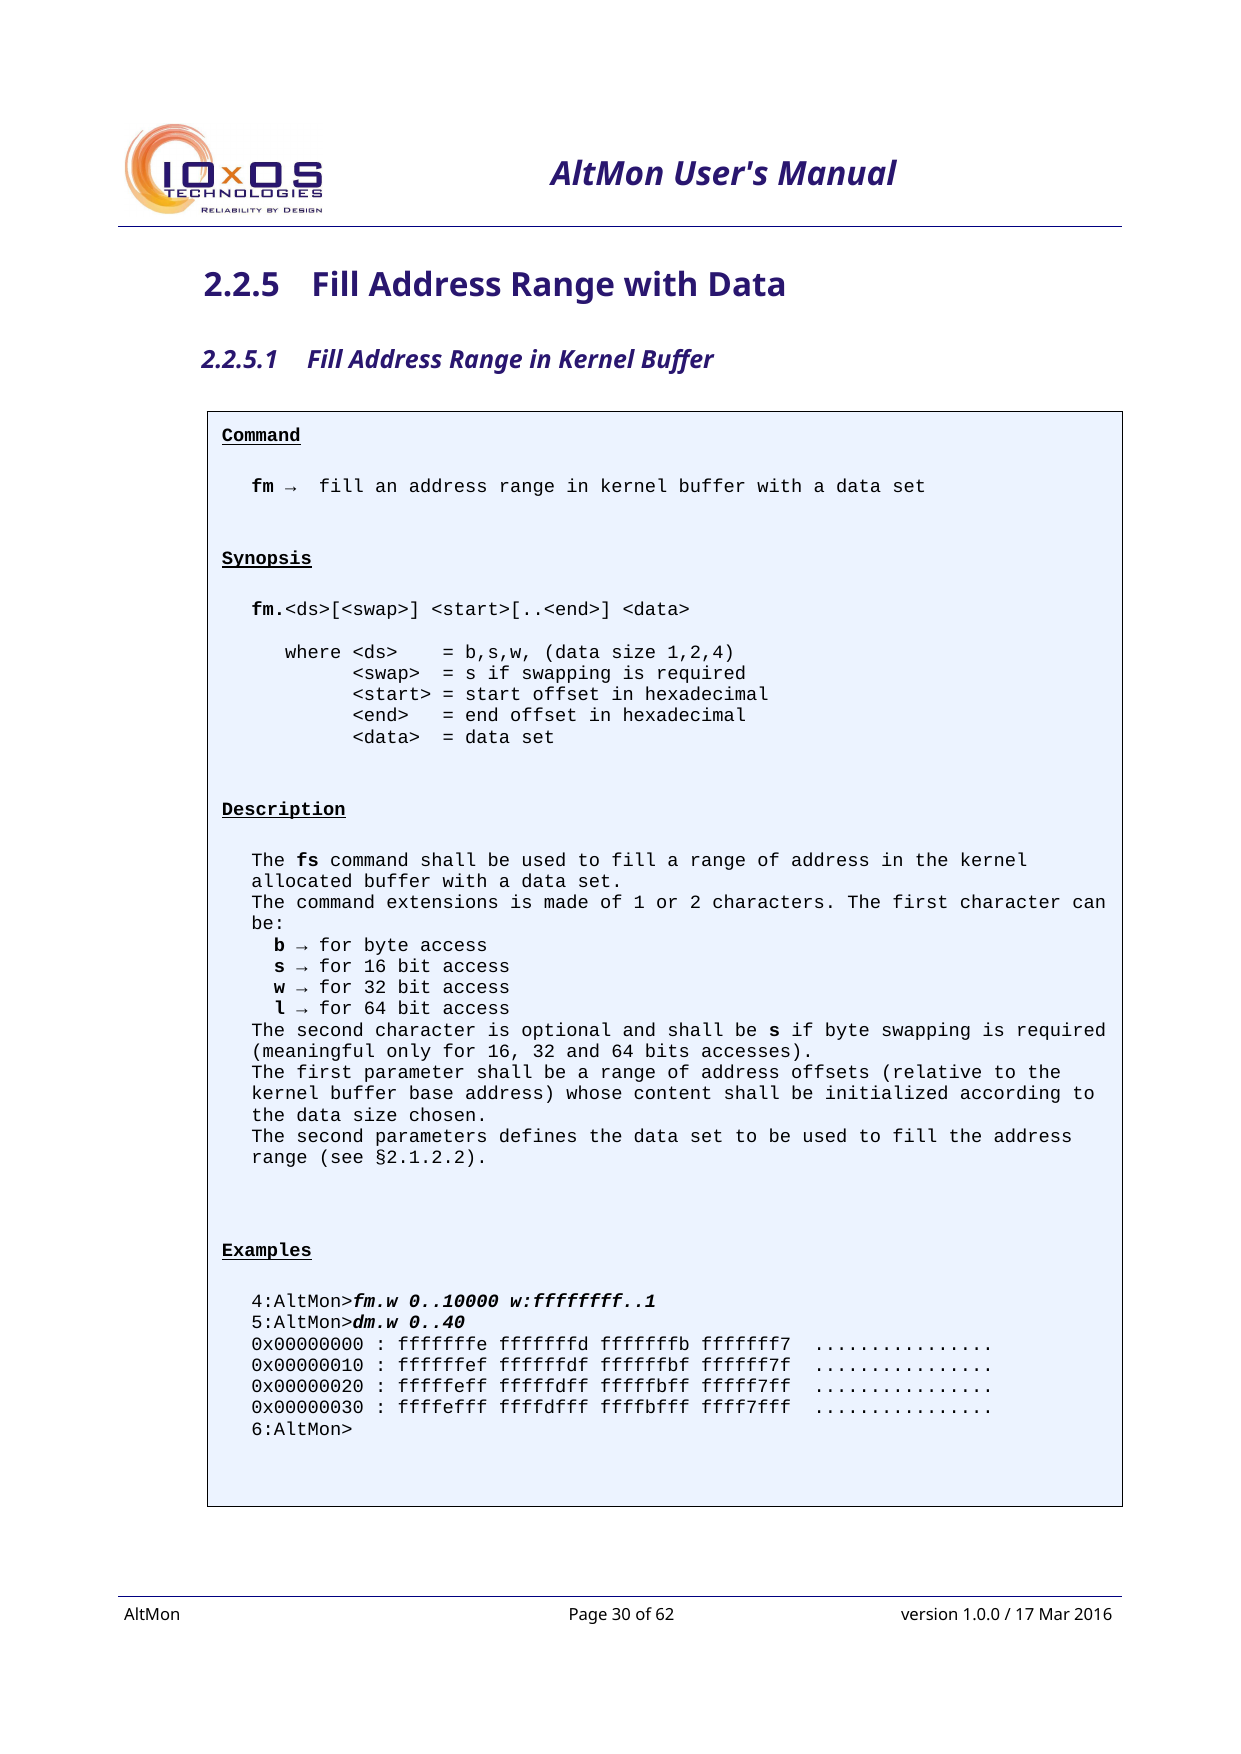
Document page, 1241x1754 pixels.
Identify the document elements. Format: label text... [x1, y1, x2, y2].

text The fs command shall be used to fill a range of address in the kernel allocated buffer with a data set. [208, 836, 1122, 893]
subtitle Examples [208, 1226, 1122, 1277]
text 0x00000030 : ffffefff ffffdfff ffffbfff ffff7fff ................ [208, 1398, 1122, 1419]
text The second parameters defines the data set to be used to fill the address range (see §2.1.2.2). [208, 1127, 1122, 1169]
subtitle Description [208, 785, 1122, 836]
text s → for 16 bit access [208, 957, 1122, 978]
text fm.<ds>[<swap>] <start>[..<end>] <data> [208, 585, 1122, 621]
text 0x00000010 : ffffffef ffffffdf ffffffbf ffffff7f ................ [208, 1356, 1122, 1377]
subtitle Fill Address Range with Data [195, 261, 1122, 306]
text 6:AltMon> [208, 1419, 1122, 1456]
subtitle Synopsis [208, 534, 1122, 585]
text 0x00000000 : fffffffe fffffffd fffffffb fffffff7 ................ [208, 1334, 1122, 1356]
text The command extensions is made of 1 or 2 characters. The first character can be: [208, 893, 1122, 935]
text <data> = data set [208, 727, 1122, 749]
text fm → fill an address range in kernel buffer with a data set [208, 462, 1122, 498]
text where <ds> = b,s,w, (data size 1,2,4) [208, 642, 1122, 664]
text 0x00000020 : fffffeff fffffdff fffffbff fffff7ff ................ [208, 1377, 1122, 1398]
text l → for 64 bit access [208, 999, 1122, 1020]
text <swap> = s if swapping is required [208, 664, 1122, 685]
text w → for 32 bit access [208, 978, 1122, 999]
text <start> = start offset in hexadecimal [208, 685, 1122, 706]
subtitle Fill Address Range in Kernel Buffer [195, 342, 1122, 376]
text 4:AltMon>fm.w 0..10000 w:ffffffff..1 [208, 1277, 1122, 1313]
text 5:AltMon>dm.w 0..40 [208, 1313, 1122, 1334]
text <end> = end offset in hexadecimal [208, 706, 1122, 727]
text Command [208, 412, 1122, 462]
picture [123, 123, 323, 217]
text The first parameter shall be a range of address offsets (relative to the kernel buffer base address) whose content shall be initialized according to the data size chosen. [208, 1063, 1122, 1127]
text The second character is optional and shall be s if byte swapping is required (meaningful only for 16, 32 and 64 bits accesses). [208, 1020, 1122, 1063]
text b → for byte access [208, 935, 1122, 957]
